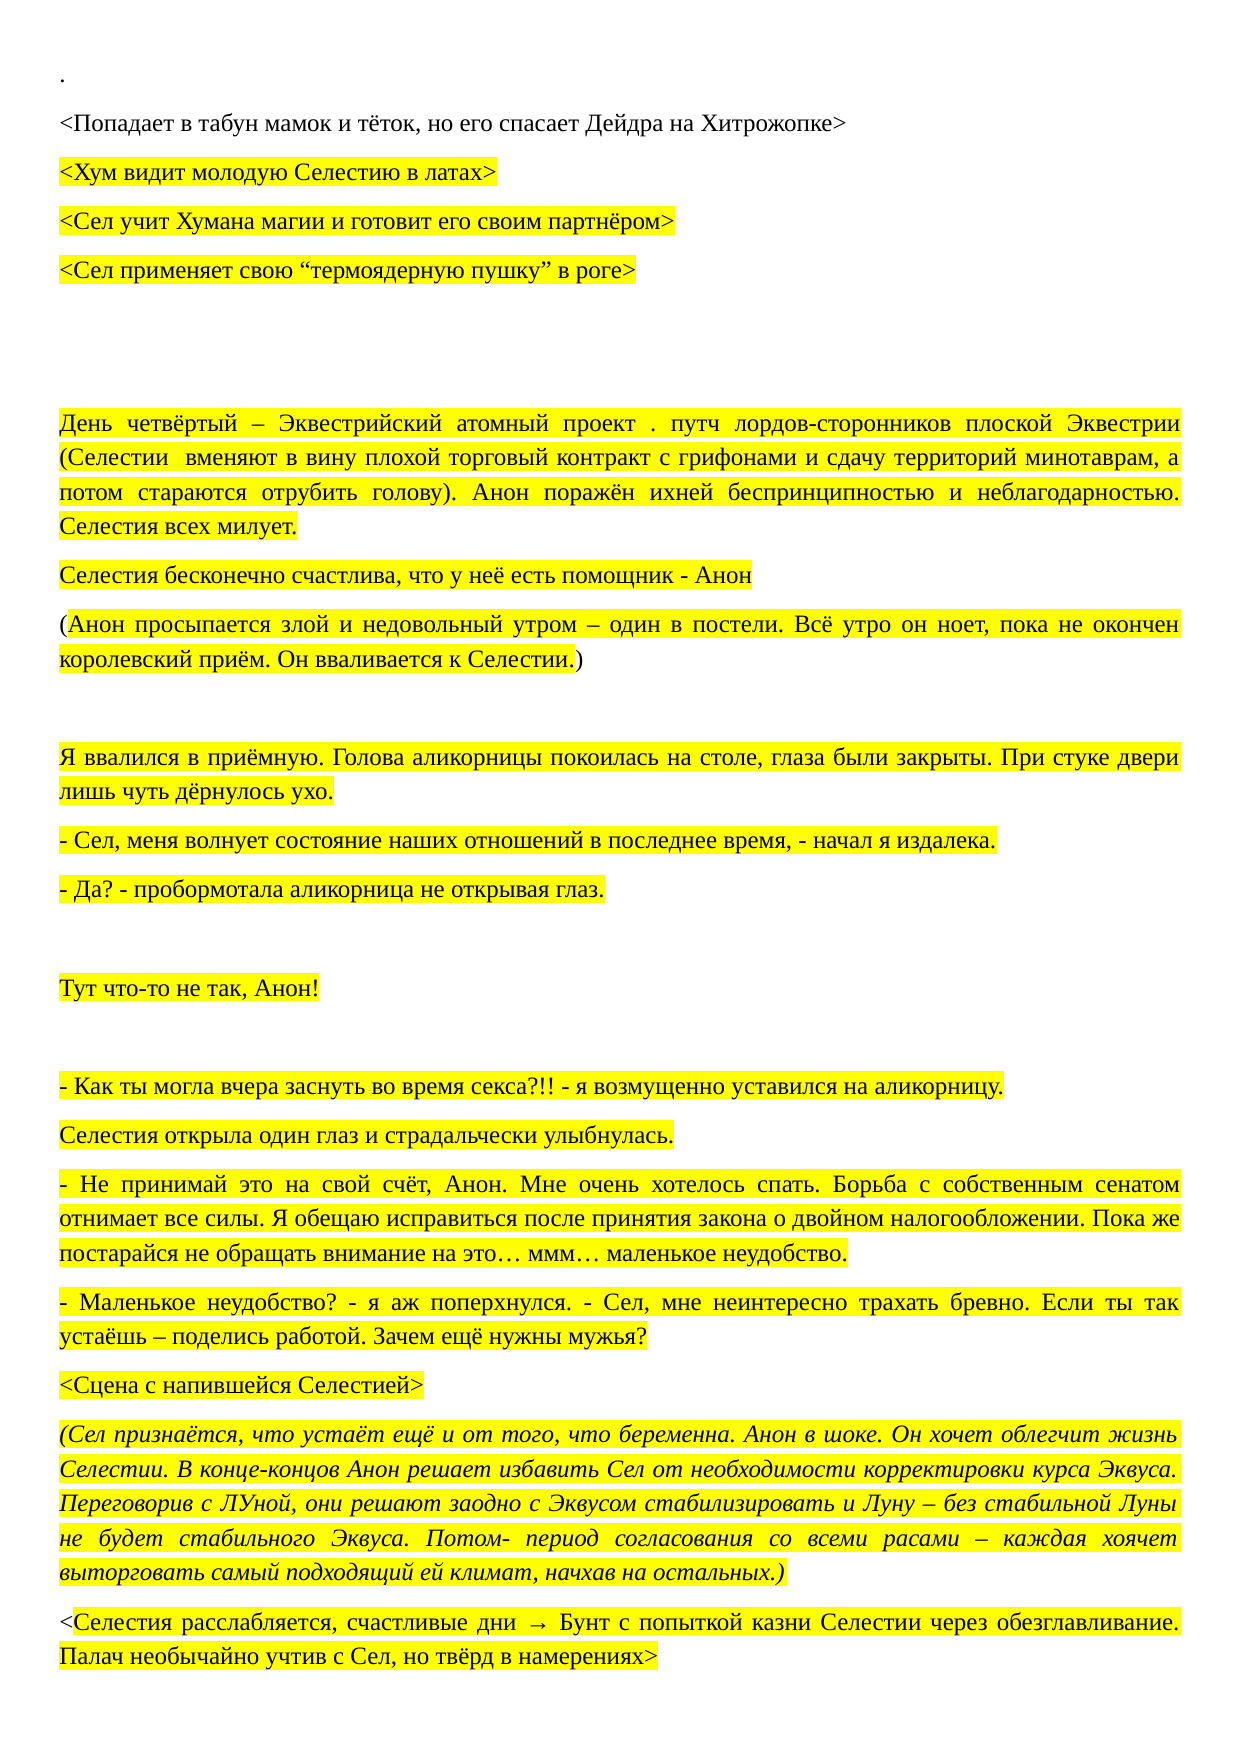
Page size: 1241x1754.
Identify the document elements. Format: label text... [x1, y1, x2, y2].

text Селестия открыла один глаз и страдальчески улыбнулась. [59, 1120, 1181, 1149]
text День четвёртый – Эквестрийский атомный проект . путч лордов-сторонников плоской Эквестрии (Селестии вменяют в вину плохой торговый контракт с грифонами и сдачу территорий минотаврам, а потом стараются отрубить голову). Анон поражён ихней беспринципностью и неблагодарностью. Селестия всех милует. [59, 408, 1181, 540]
text . [59, 59, 1181, 88]
text (Анон просыпается злой и недовольный утром – один в постели. Всё утро он ноет, пока не окончен королевский приём. Он вваливается к Селестии.) [59, 609, 1181, 673]
text <Сел применяет свою “термоядерную пушку” в роге> [59, 255, 1181, 284]
text - Сел, меня волнует состояние наших отношений в последнее время, - начал я издалека. [59, 826, 1181, 854]
text - Да? - пробормотала аликорница не открывая глаз. [59, 874, 1181, 903]
text (Сел признаётся, что устаёт ещё и от того, что беременна. Анон в шоке. Он хочет облегчит жизнь Селестии. В конце-концов Анон решает избавить Сел от необходимости корректировки курса Эквуса. Переговорив с ЛУной, они решают заодно с Эквусом стабилизировать и Луну – без стабильной Луны не будет стабильного Эквуса. Потом- период согласования со всеми расами – каждая хоячет выторговать самый подходящий ей климат, начхав на остальных.) [59, 1419, 1181, 1586]
text - Не принимай это на свой счёт, Анон. Мне очень хотелось спать. Борьба с собственным сенатом отнимает все силы. Я обещаю исправиться после принятия закона о двойном налогообложении. Пока же постарайся не обращать внимание на это… ммм… маленькое неудобство. [59, 1169, 1181, 1267]
text <Сцена с напившейся Селестией> [59, 1371, 1181, 1399]
text <Попадает в табун мамок и тёток, но его спасает Дейдра на Хитрожопке> [59, 108, 1181, 137]
text Я ввалился в приёмную. Голова аликорницы покоилась на столе, глаза были закрыты. При стуке двери лишь чуть дёрнулось ухо. [59, 742, 1181, 805]
text - Маленькое неудобство? - я аж поперхнулся. - Сел, мне неинтересно трахать бревно. Если ты так устаёшь – поделись работой. Зачем ещё нужны мужья? [59, 1287, 1181, 1350]
text <Хум видит молодую Селестию в латах> [59, 157, 1181, 186]
text Тут что-то не так, Анон! [59, 973, 1181, 1001]
text <Сел учит Хумана магии и готовит его своим партнёром> [59, 206, 1181, 235]
text - Как ты могла вчера заснуть во время секса?!! - я возмущенно уставился на аликорницу. [59, 1071, 1181, 1099]
text <Селестия расслабляется, счастливые дни → Бунт с попыткой казни Селестии через обезглавливание. Палач необычайно учтив с Сел, но твёрд в намерениях> [59, 1607, 1181, 1670]
text Селестия бесконечно счастлива, что у неё есть помощник - Анон [59, 560, 1181, 589]
